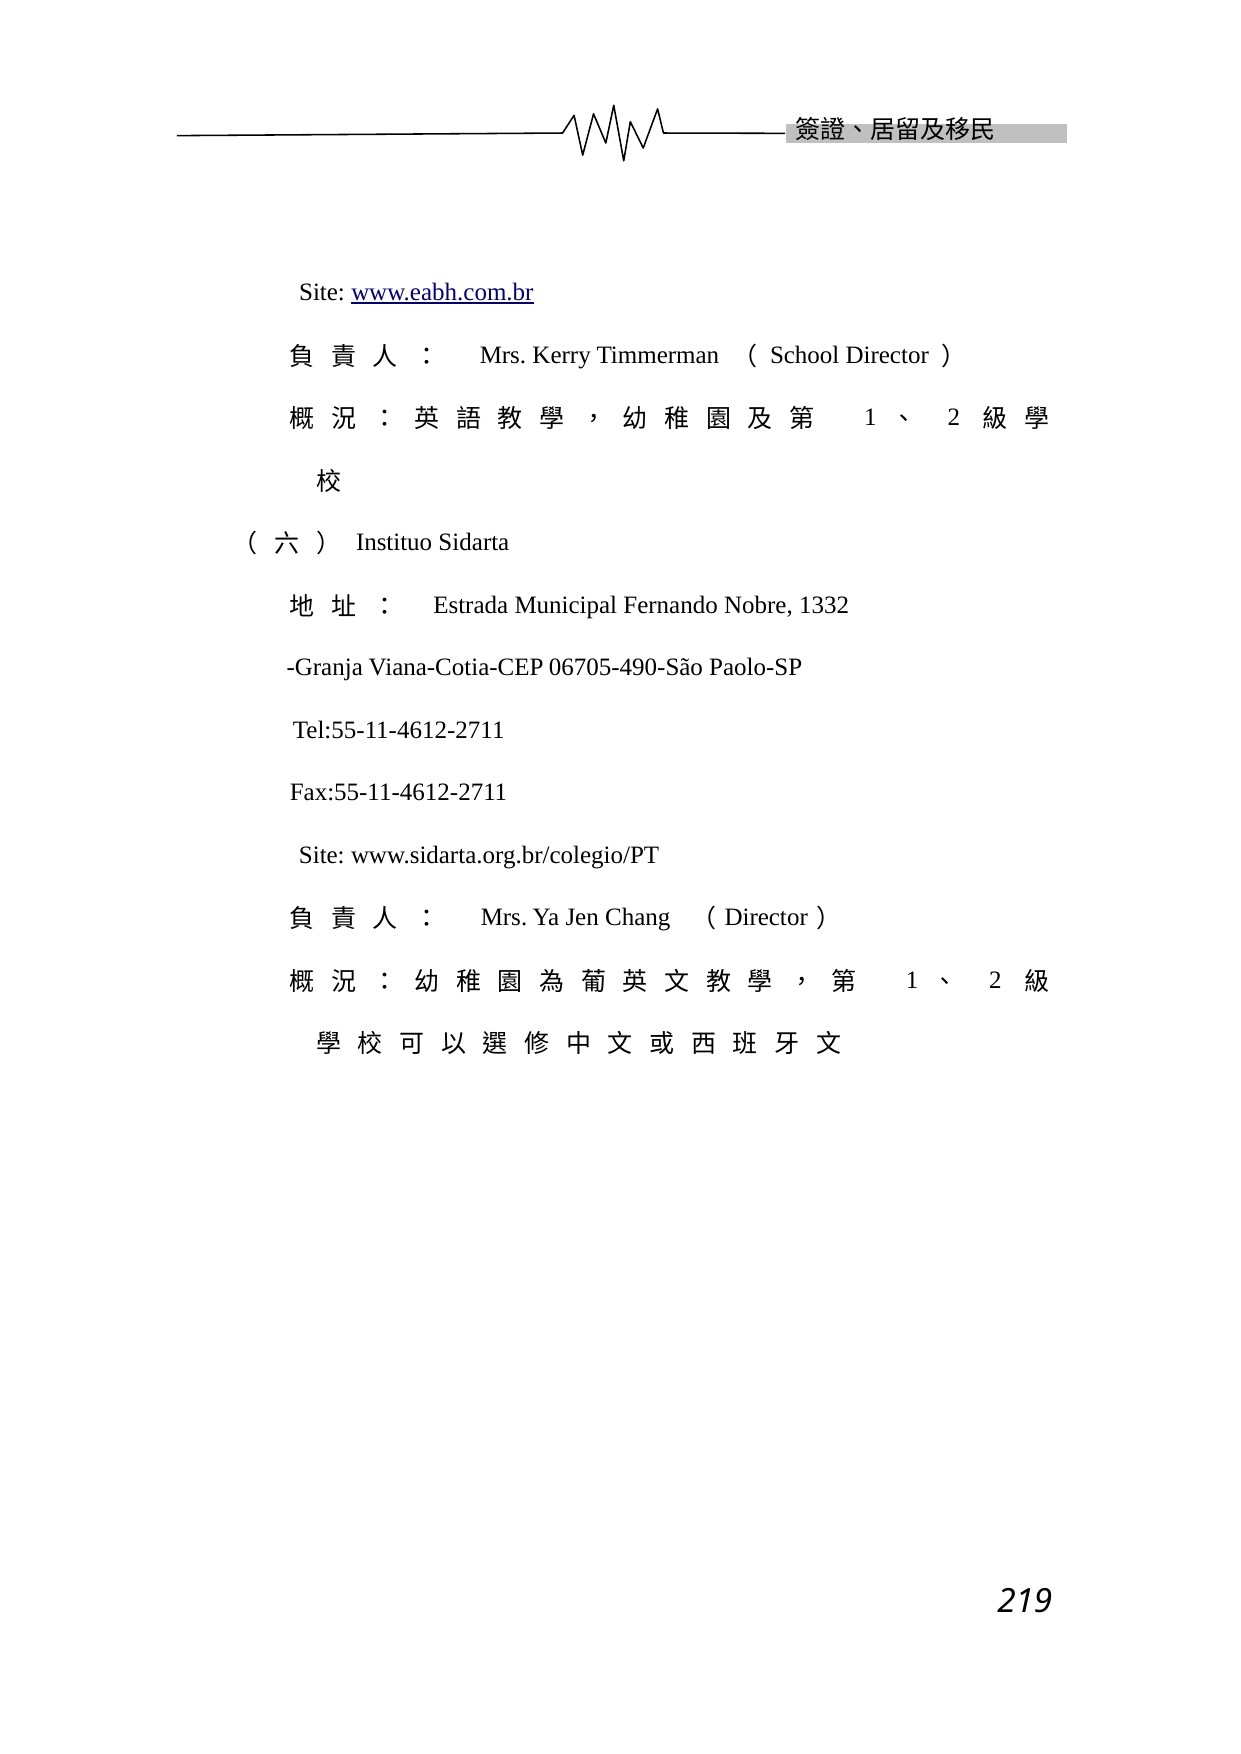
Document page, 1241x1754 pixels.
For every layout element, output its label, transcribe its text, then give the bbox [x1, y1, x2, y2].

text 概況：幼稚園為葡英文教學，第1、2級學校可以選修中文或西班牙文 [207, 938, 1058, 1063]
text 負責人：Mrs. Kerry Timmerman（School Director） [207, 313, 1058, 375]
text 概況：英語教學，幼稚園及第1、2級學校 [207, 375, 1058, 500]
text Fax:55-11-4612-2711 [207, 750, 1058, 813]
text -Granja Viana-Cotia-CEP 06705-490-São Paolo-SP [207, 625, 1058, 688]
text Site: www.sidarta.org.br/colegio/PT [207, 813, 1058, 875]
text 負責人：Mrs. Ya Jen Chang （Director） [207, 875, 1058, 938]
text Site: www.eabh.com.br [207, 250, 1058, 313]
text Tel:55-11-4612-2711 [207, 688, 1058, 750]
text 地址：Estrada Municipal Fernando Nobre, 1332 [207, 563, 1058, 625]
text （六）Instituo Sidarta [207, 500, 1058, 563]
